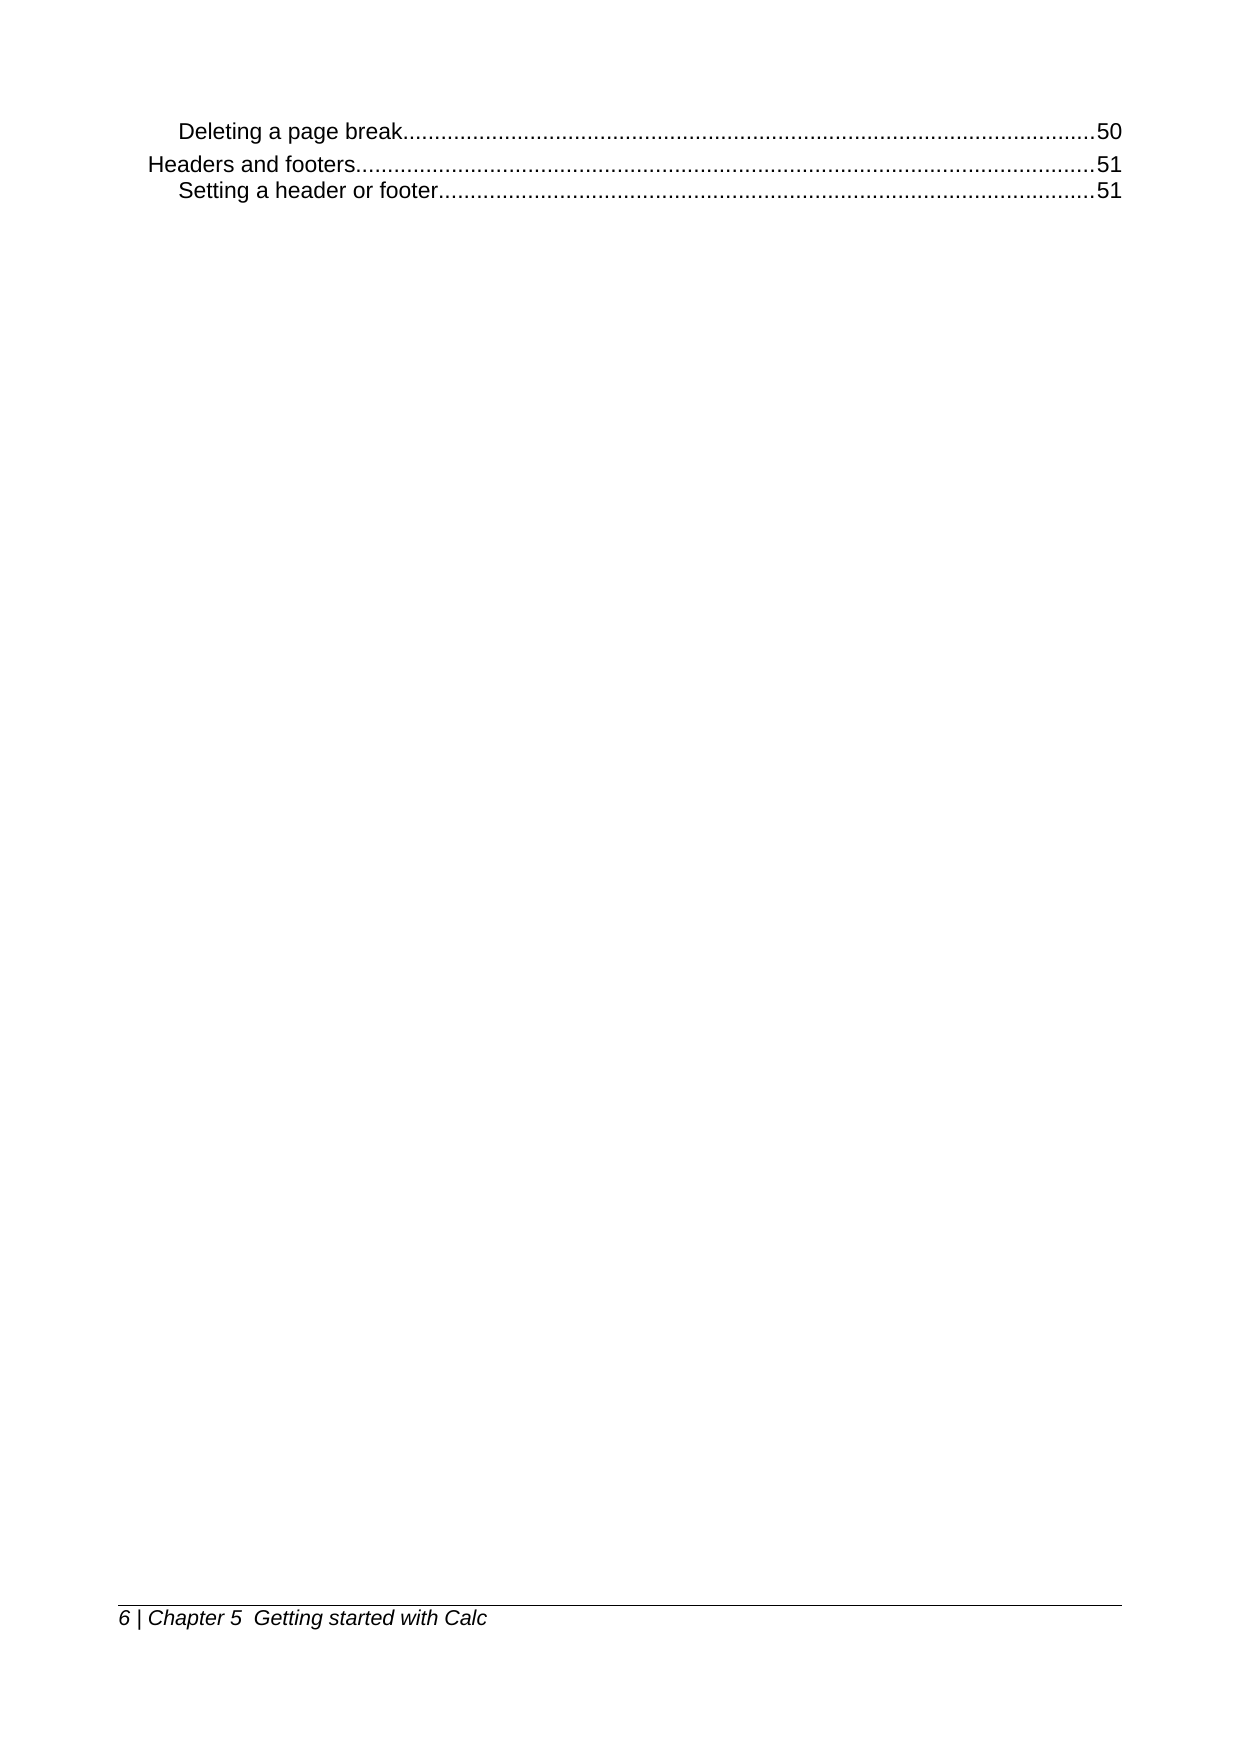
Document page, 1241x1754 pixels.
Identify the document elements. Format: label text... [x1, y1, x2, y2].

text Deleting a page break 50 [178, 118, 1122, 144]
text Headers and footers 51 [148, 151, 1122, 177]
text Setting a header or footer 51 [178, 177, 1122, 203]
